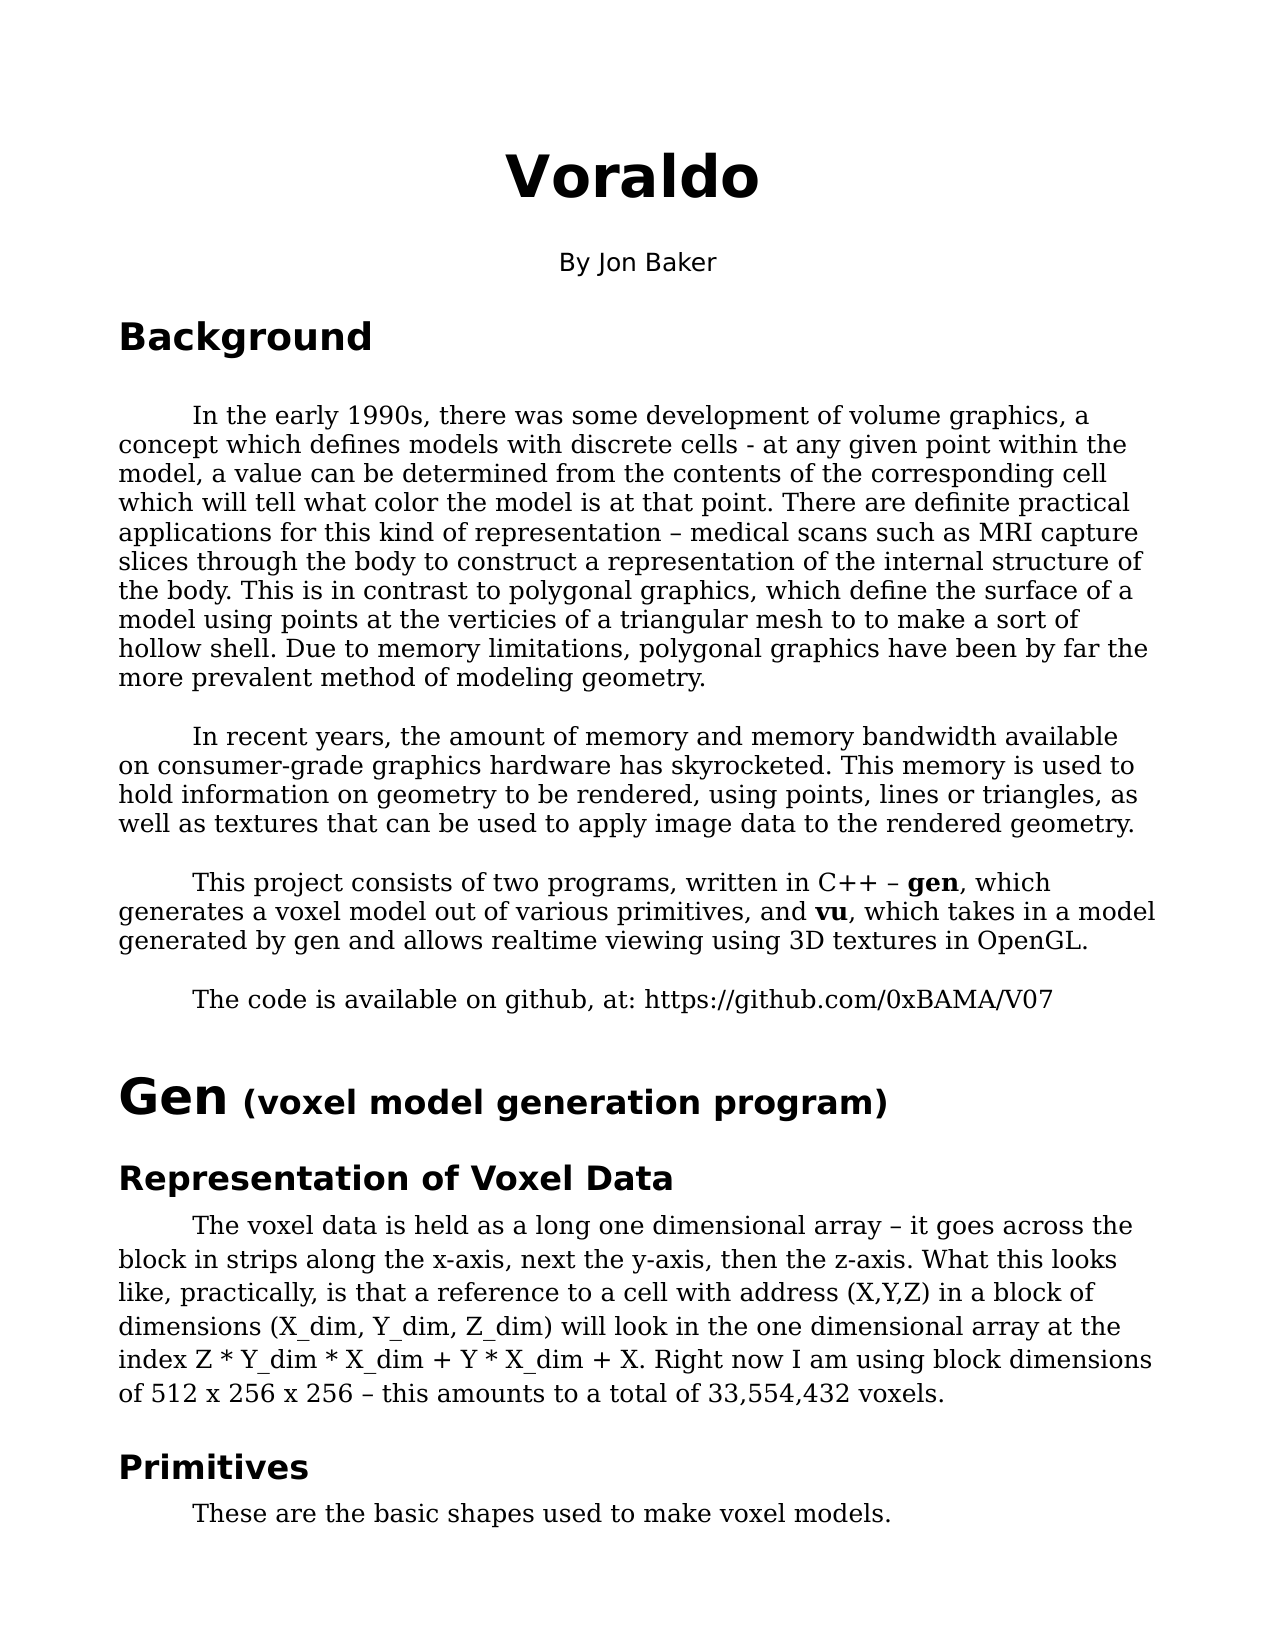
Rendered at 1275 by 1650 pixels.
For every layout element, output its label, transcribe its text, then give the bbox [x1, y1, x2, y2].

title Voraldo [118, 143, 1157, 211]
text These are the basic shapes used to make voxel models. [118, 1499, 1157, 1529]
subtitle Gen (voxel model generation program) [118, 1068, 1157, 1126]
subtitle Primitives [118, 1448, 1157, 1487]
subtitle Representation of Voxel Data [118, 1160, 1157, 1199]
text The voxel data is held as a long one dimensional array – it goes across the block in strips along the x-axis, next the y-axis, then the z-axis. What this looks like, practically, is that a reference to a cell with address (X,Y,Z) in a block of dimensions (X_dim, Y_dim, Z_dim) will look in the one dimensional array at the index Z * Y_dim * X_dim + Y * X_dim + X. Right now I am using block dimensions of 512 x 256 x 256 – this amounts to a total of 33,554,432 voxels. [118, 1211, 1157, 1408]
text In recent years, the amount of memory and memory bandwidth available on consumer-grade graphics hardware has skyrocketed. This memory is used to hold information on geometry to be rendered, using points, lines or triangles, as well as textures that can be used to apply image data to the rendered geometry. [118, 722, 1157, 838]
text This project consists of two programs, written in C++ – gen, which generates a voxel model out of various primitives, and vu, which takes in a model generated by gen and allows realtime viewing using 3D textures in OpenGL. [118, 868, 1157, 956]
subtitle Background [118, 315, 1157, 359]
title By Jon Baker [118, 248, 1157, 278]
text In the early 1990s, there was some development of volume graphics, a concept which defines models with discrete cells - at any given point within the model, a value can be determined from the contents of the corresponding cell which will tell what color the model is at that point. There are definite practical applications for this kind of representation – medical scans such as MRI capture slices through the body to construct a representation of the internal structure of the body. This is in contrast to polygonal graphics, which define the surface of a model using points at the verticies of a triangular mesh to to make a sort of hollow shell. Due to memory limitations, polygonal graphics have been by far the more prevalent method of modeling geometry. [118, 401, 1157, 693]
text The code is available on github, at: https://github.com/0xBAMA/V07 [118, 985, 1157, 1014]
